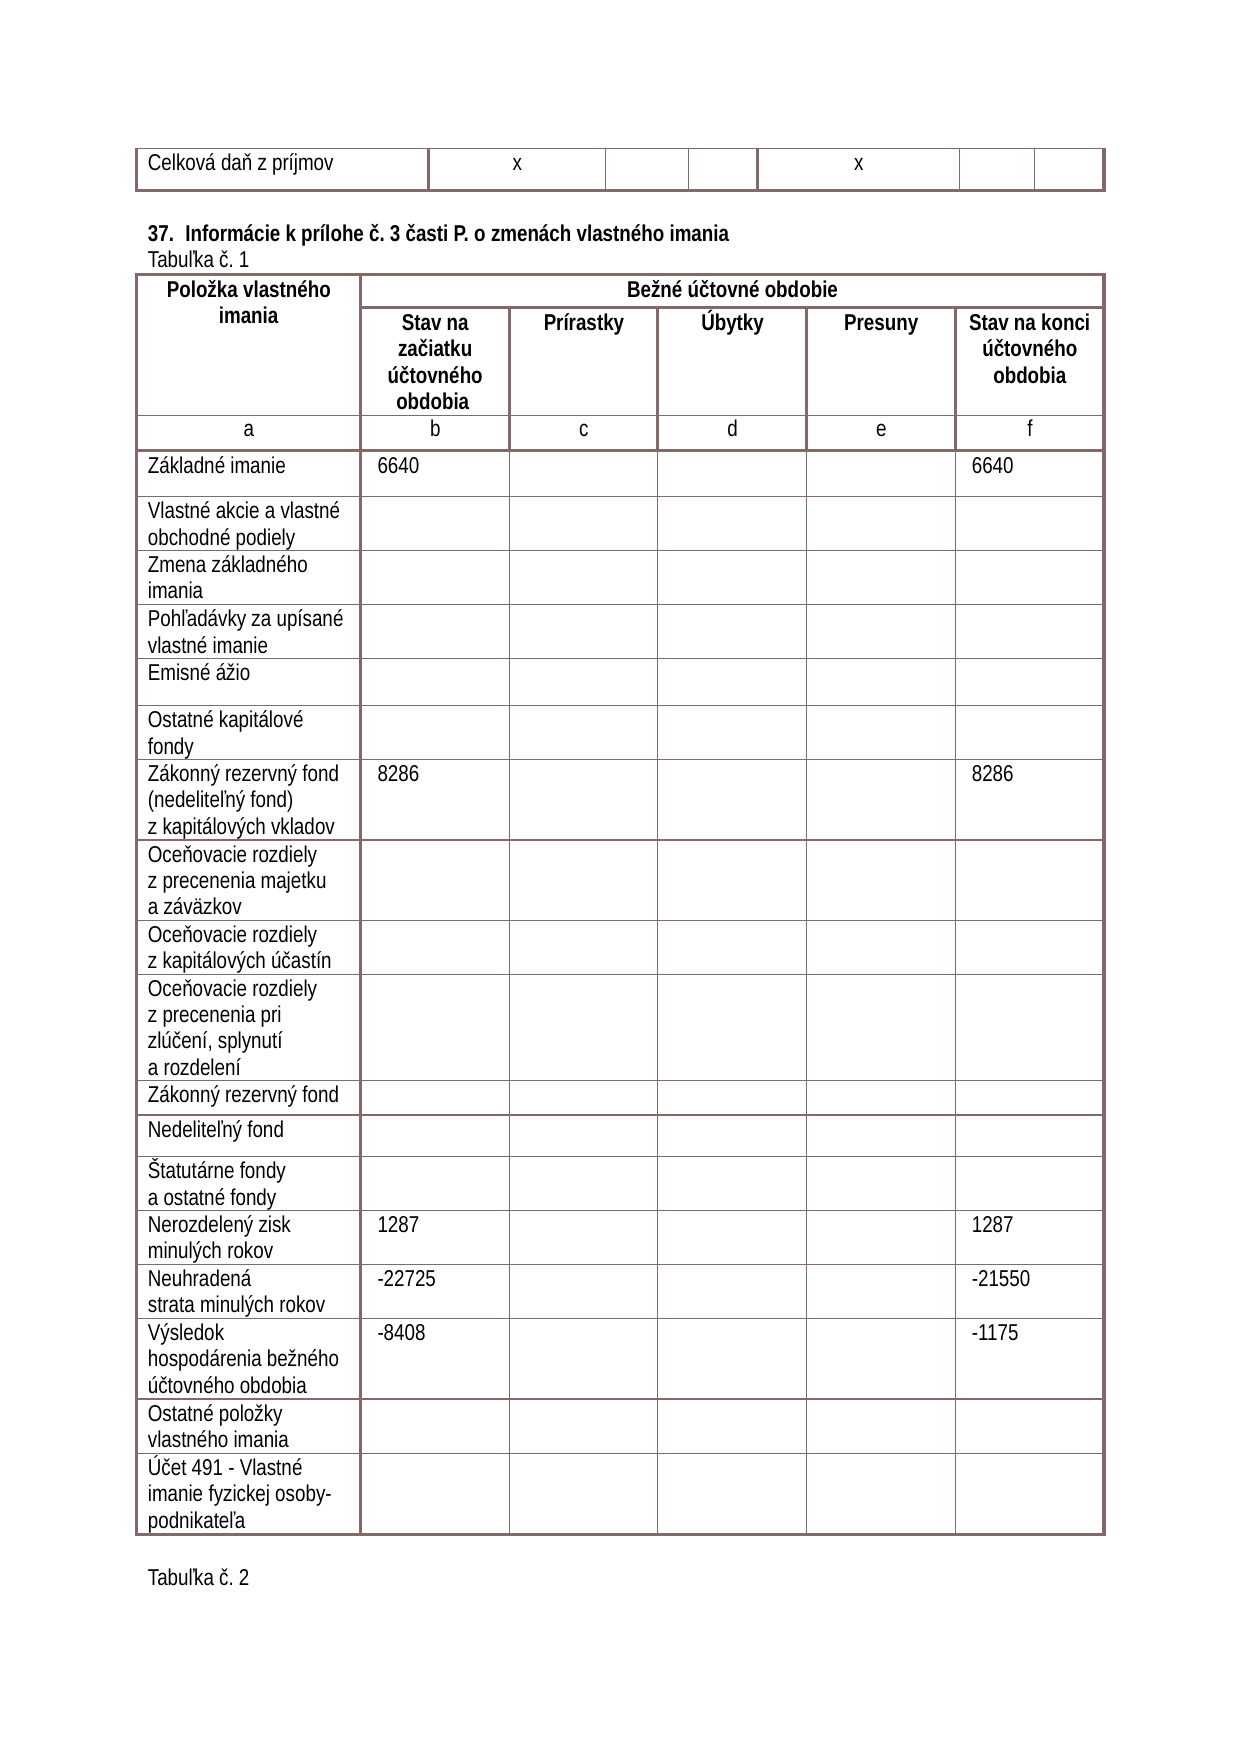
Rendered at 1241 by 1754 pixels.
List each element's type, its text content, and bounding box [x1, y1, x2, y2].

table_cell Celková daň z príjmov [138, 149, 427, 189]
table_cell [807, 1211, 955, 1264]
table_cell [658, 841, 806, 920]
table_cell e [808, 416, 954, 449]
table_cell [362, 1400, 509, 1453]
table_cell [956, 841, 1102, 920]
table_cell [956, 1116, 1102, 1156]
table_cell [658, 1081, 806, 1114]
table_cell [510, 659, 657, 705]
table_cell Zmena základného imania [138, 551, 359, 604]
table_cell Vlastné akcie a vlastné obchodné podiely [138, 497, 359, 550]
table_cell [807, 452, 955, 496]
table_cell [362, 1157, 509, 1210]
table_cell [362, 1081, 509, 1114]
table_cell [362, 921, 509, 973]
table_cell [606, 149, 688, 189]
table_cell [658, 452, 806, 496]
table_cell [956, 1081, 1102, 1114]
table_cell [510, 921, 657, 973]
table_cell [658, 1454, 806, 1533]
table_cell [510, 1454, 657, 1533]
table_cell [807, 1319, 955, 1398]
table_cell [362, 1454, 509, 1533]
table_cell [510, 1157, 657, 1210]
table_cell [362, 497, 509, 550]
table_cell Nedeliteľný fond [138, 1116, 359, 1156]
table_cell [807, 975, 955, 1080]
table_cell [807, 760, 955, 839]
table_cell 8286 [362, 760, 509, 839]
table_cell Oceňovacie rozdiely z precenenia pri zlúčení, splynutí a rozdelení [138, 975, 359, 1080]
table_cell [1035, 149, 1102, 189]
table_cell [510, 706, 657, 759]
text Tabuľka č. 2 [148, 1564, 1093, 1590]
table_cell [658, 706, 806, 759]
table_cell [510, 841, 657, 920]
table_cell [658, 551, 806, 604]
table_cell [956, 706, 1102, 759]
table_cell 1287 [362, 1211, 509, 1264]
table_cell f [957, 416, 1102, 449]
table_cell [956, 551, 1102, 604]
table_cell [807, 1265, 955, 1317]
table_cell [807, 497, 955, 550]
table_cell [807, 1081, 955, 1114]
table_cell Štatutárne fondy a ostatné fondy [138, 1157, 359, 1210]
table_cell -21550 [956, 1265, 1102, 1317]
table_header Položka vlastného imania [138, 276, 359, 414]
table_cell Presuny [808, 309, 954, 414]
table_cell Účet 491 - Vlastné imanie fyzickej osoby- podnikateľa [138, 1454, 359, 1533]
table_cell [510, 605, 657, 658]
table_cell 6640 [956, 452, 1102, 496]
table_cell [960, 149, 1034, 189]
table_cell a [138, 416, 359, 449]
table_cell [807, 1116, 955, 1156]
table_cell [510, 1319, 657, 1398]
table_cell [807, 659, 955, 705]
table_cell [510, 975, 657, 1080]
table_cell [658, 1319, 806, 1398]
table_cell 8286 [956, 760, 1102, 839]
table_cell Základné imanie [138, 452, 359, 496]
table_cell Zákonný rezervný fond (nedeliteľný fond) z kapitálových vkladov [138, 760, 359, 839]
table_cell Zákonný rezervný fond [138, 1081, 359, 1114]
table_cell [658, 975, 806, 1080]
table_cell [510, 497, 657, 550]
table_cell Ostatné kapitálové fondy [138, 706, 359, 759]
table_cell [658, 1265, 806, 1317]
table_cell [658, 605, 806, 658]
table_cell Emisné ážio [138, 659, 359, 705]
table_cell Výsledok hospodárenia bežného účtovného obdobia [138, 1319, 359, 1398]
table_header Bežné účtovné obdobie [362, 276, 1102, 306]
text 37. Informácie k prílohe č. 3 časti P. o zmenách vlastného imania [148, 220, 1093, 246]
table_cell [807, 841, 955, 920]
table_cell [510, 452, 657, 496]
table_cell [807, 921, 955, 973]
table_cell Nerozdelený zisk minulých rokov [138, 1211, 359, 1264]
table_cell [362, 975, 509, 1080]
table_cell x [759, 149, 959, 189]
table_cell 6640 [362, 452, 509, 496]
table_cell -1175 [956, 1319, 1102, 1398]
table_cell Oceňovacie rozdiely z kapitálových účastín [138, 921, 359, 973]
table_cell [807, 706, 955, 759]
table_cell [362, 659, 509, 705]
table_cell [689, 149, 756, 189]
table_cell [510, 551, 657, 604]
table_cell [362, 1116, 509, 1156]
table_cell [956, 921, 1102, 973]
table_cell x [430, 149, 605, 189]
table_cell Ostatné položky vlastného imania [138, 1400, 359, 1453]
table_cell [956, 1400, 1102, 1453]
table_cell [510, 1116, 657, 1156]
table_cell [807, 605, 955, 658]
table_cell [956, 605, 1102, 658]
table_cell [956, 1454, 1102, 1533]
table_cell [658, 1211, 806, 1264]
table_cell Úbytky [659, 309, 805, 414]
table_cell [956, 975, 1102, 1080]
table_cell b [362, 416, 508, 449]
table_cell [807, 1157, 955, 1210]
table_cell Stav na začiatku účtovného obdobia [362, 309, 508, 414]
table_cell [956, 659, 1102, 705]
table_cell [658, 1400, 806, 1453]
table_cell Prírastky [511, 309, 656, 414]
table_cell [658, 497, 806, 550]
table_cell [510, 1211, 657, 1264]
table_cell Neuhradená strata minulých rokov [138, 1265, 359, 1317]
table_cell [362, 841, 509, 920]
table_cell [658, 921, 806, 973]
table_cell d [659, 416, 805, 449]
table_cell -22725 [362, 1265, 509, 1317]
table_cell [658, 659, 806, 705]
table_cell Oceňovacie rozdiely z precenenia majetku a záväzkov [138, 841, 359, 920]
table_cell c [511, 416, 656, 449]
table_cell [658, 1157, 806, 1210]
table_cell [510, 1400, 657, 1453]
table_cell [510, 760, 657, 839]
table_cell [362, 605, 509, 658]
table_cell [956, 497, 1102, 550]
table_cell [362, 706, 509, 759]
table_cell [510, 1265, 657, 1317]
table_cell [807, 1454, 955, 1533]
table_cell [807, 1400, 955, 1453]
table_cell [956, 1157, 1102, 1210]
table_cell -8408 [362, 1319, 509, 1398]
table_cell [362, 551, 509, 604]
table_cell [807, 551, 955, 604]
table_cell [510, 1081, 657, 1114]
text Tabuľka č. 1 [148, 246, 1093, 273]
table_cell 1287 [956, 1211, 1102, 1264]
table_cell [658, 760, 806, 839]
table_cell Pohľadávky za upísané vlastné imanie [138, 605, 359, 658]
table_cell Stav na konci účtovného obdobia [957, 309, 1102, 414]
table_cell [658, 1116, 806, 1156]
